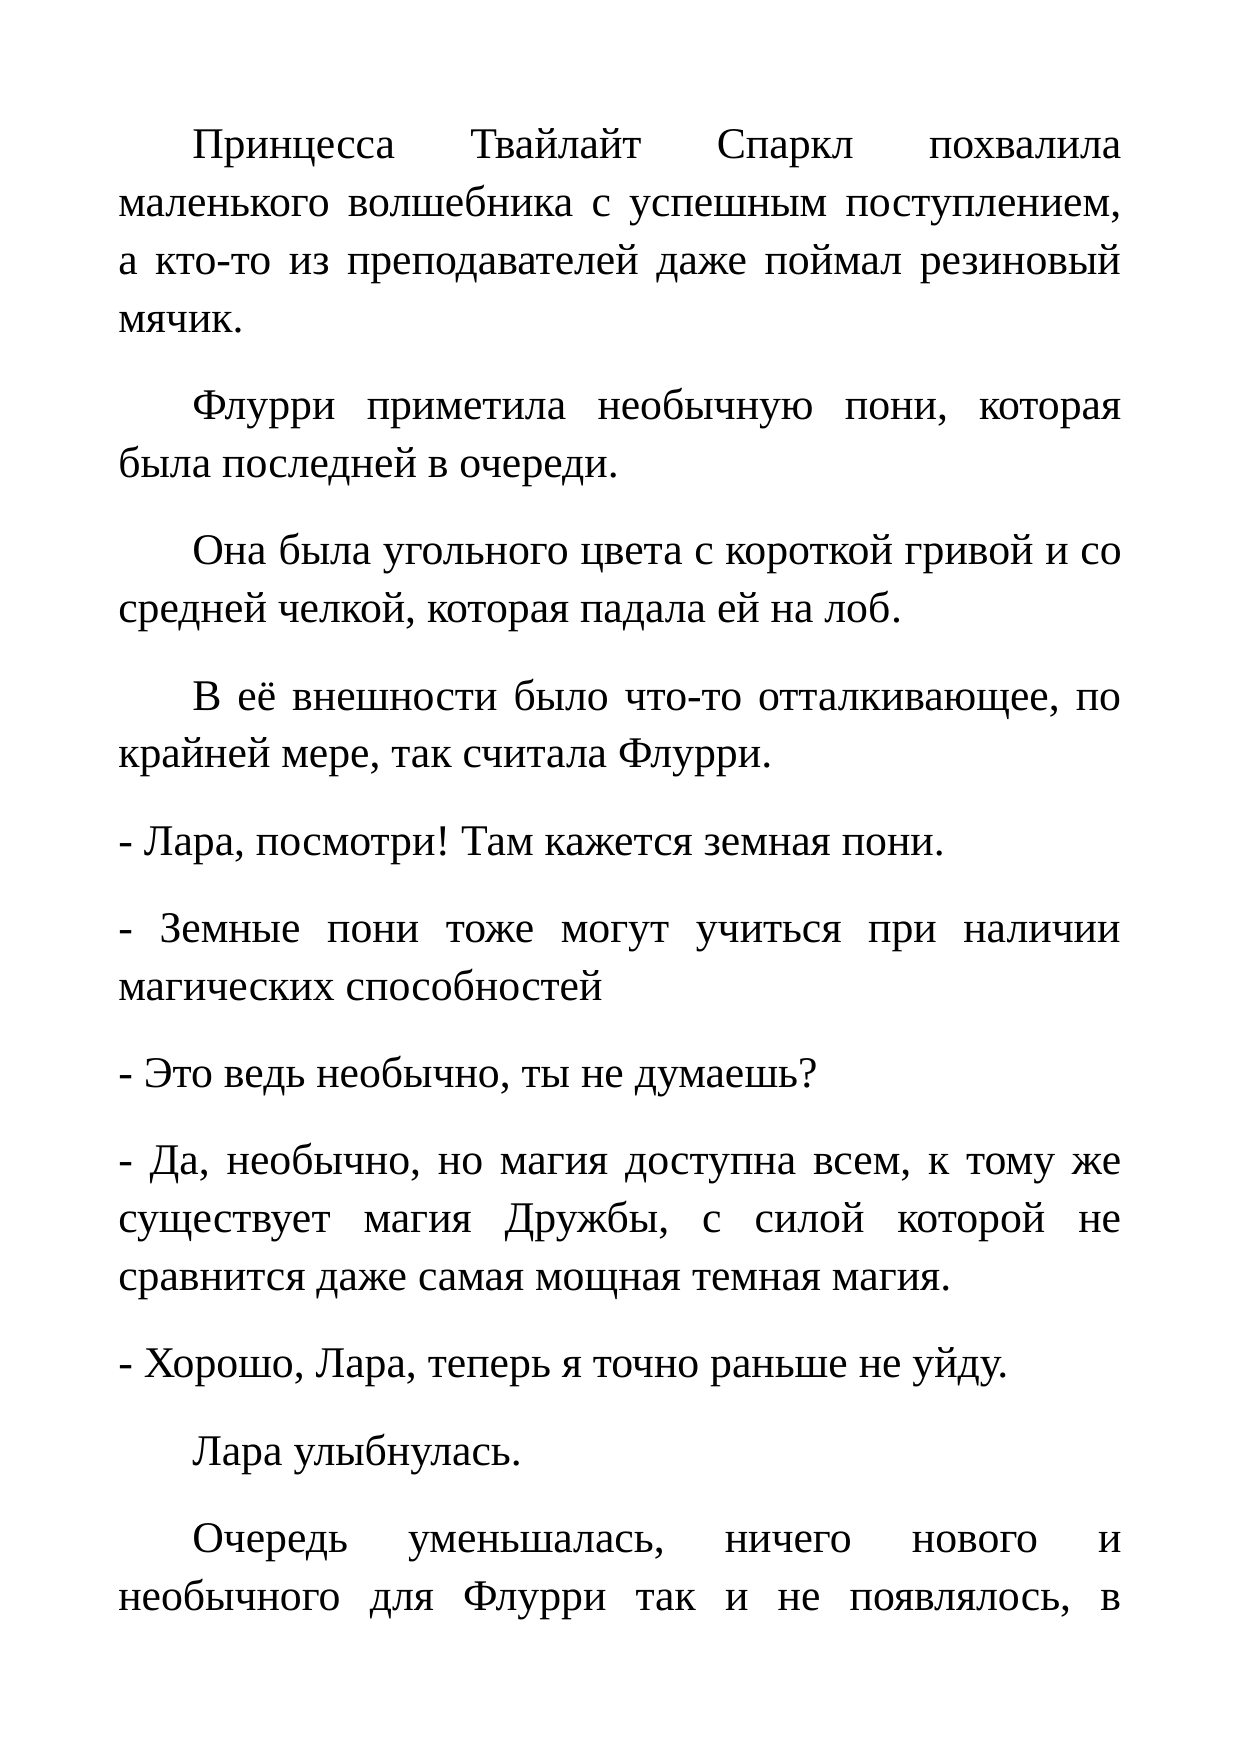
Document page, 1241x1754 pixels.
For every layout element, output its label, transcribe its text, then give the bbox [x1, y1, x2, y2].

text Лара улыбнулась. [118, 1424, 1122, 1474]
text - Земные пони тоже могут учиться при наличии магических способностей [118, 901, 1122, 1009]
text - Хорошо, Лара, теперь я точно раньше не уйду. [118, 1337, 1122, 1387]
text - Это ведь необычно, ты не думаешь? [118, 1047, 1122, 1097]
text - Лара, посмотри! Там кажется земная пони. [118, 814, 1122, 864]
text Очередь уменьшалась, ничего нового и необычного для Флурри так и не появлялось, в [118, 1511, 1122, 1619]
text Флурри приметила необычную пони, которая была последней в очереди. [118, 379, 1122, 487]
text Принцесса Твайлайт Спаркл похвалила маленького волшебника с успешным поступлением, а кто-то из преподавателей даже поймал резиновый мячик. [118, 118, 1122, 342]
text Она была угольного цвета с короткой гривой и со средней челкой, которая падала ей на лоб. [118, 524, 1122, 632]
text В её внешности было что-то отталкивающее, по крайней мере, так считала Флурри. [118, 669, 1122, 777]
text - Да, необычно, но магия доступна всем, к тому же существует магия Дружбы, с силой которой не сравнится даже самая мощная темная магия. [118, 1134, 1122, 1300]
